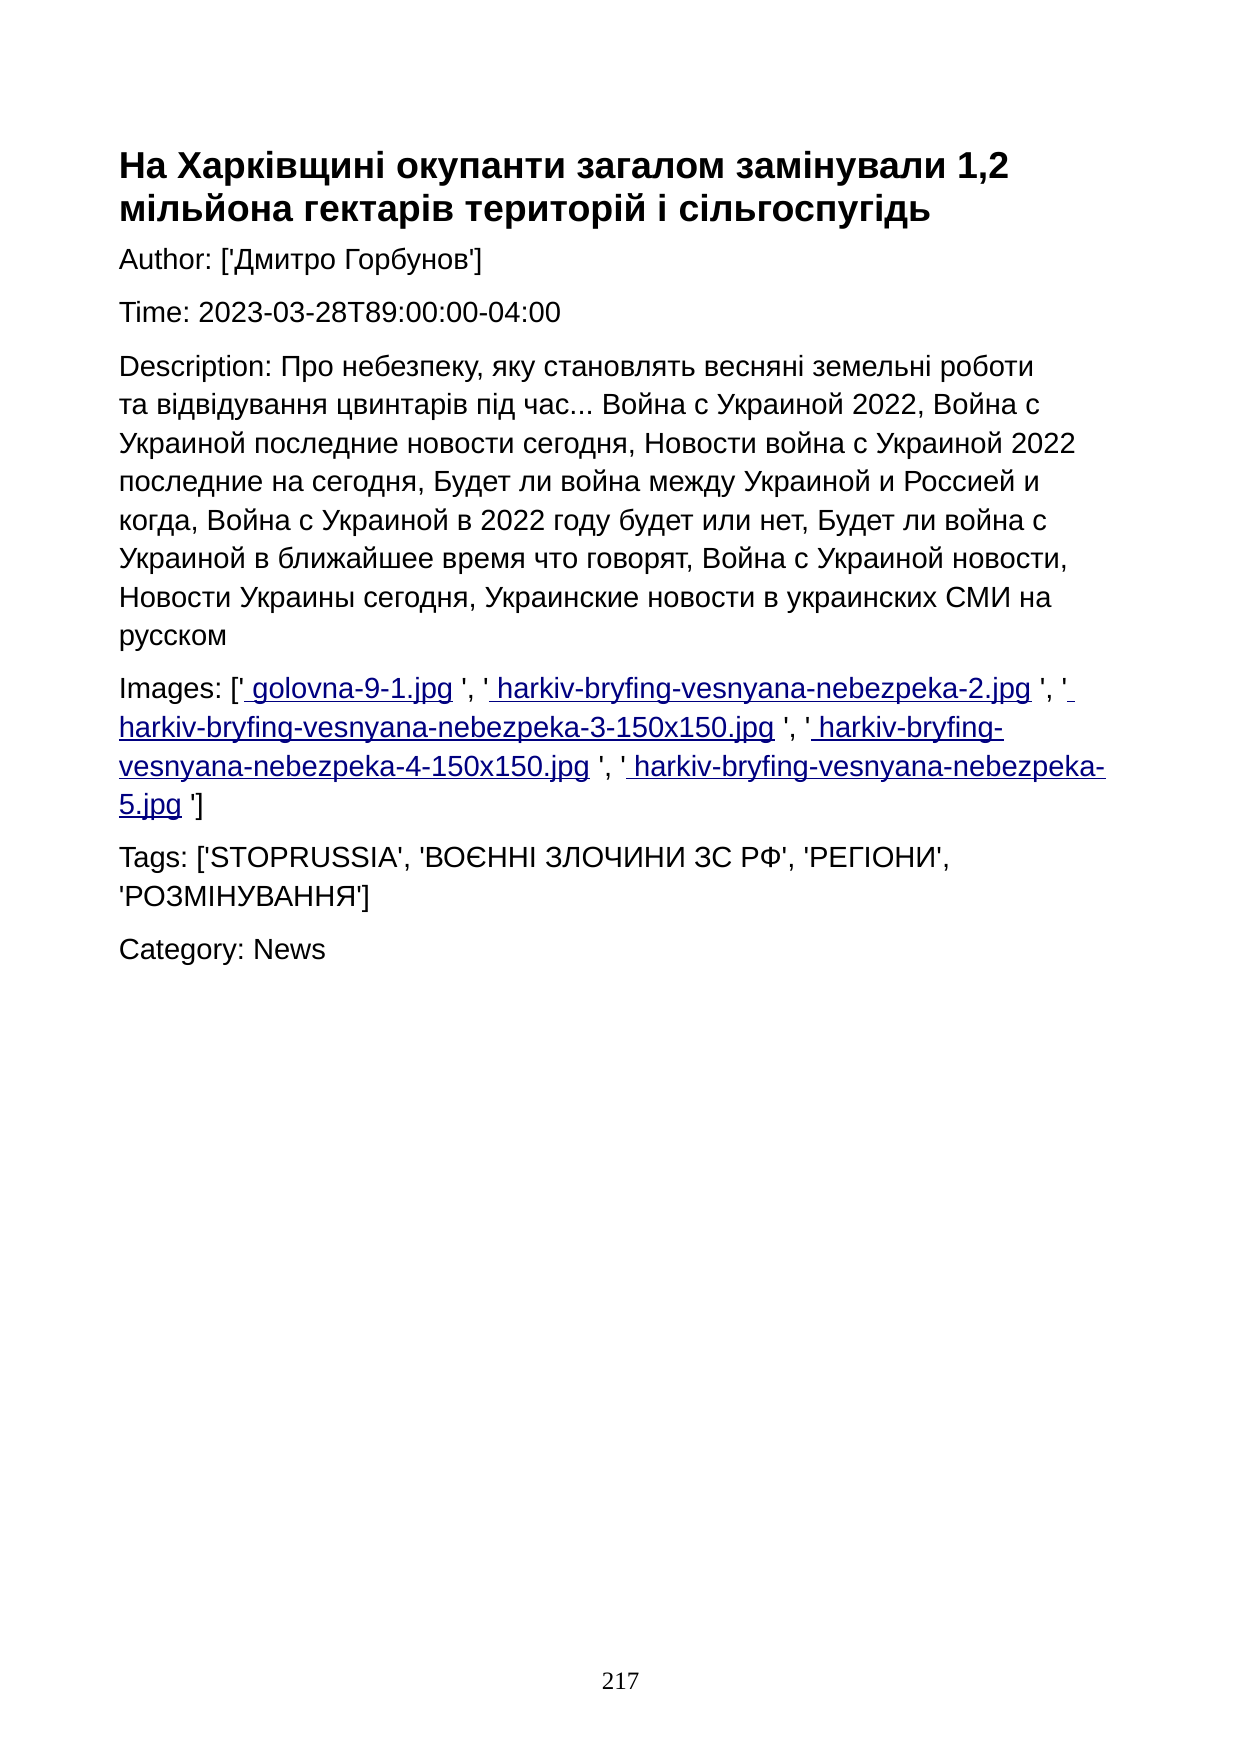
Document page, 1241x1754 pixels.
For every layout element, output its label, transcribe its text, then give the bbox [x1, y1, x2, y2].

text Author: ['Дмитро Горбунов'] [118, 242, 1122, 276]
subtitle На Харківщині окупанти загалом замінували 1,2 мільйона гектарів територій і сільгоспугідь [118, 143, 1122, 230]
text Time: 2023-03-28T89:00:00-04:00 [118, 295, 1122, 329]
text Category: News [118, 932, 1122, 965]
text Images: [' golovna-9-1.jpg ', ' harkiv-bryfing-vesnyana-nebezpeka-2.jpg ', ' harkiv-bryfing-vesnyana-nebezpeka-3-150x150.jpg ', ' harkiv-bryfing-vesnyana-nebezpeka-4-150x150.jpg ', ' harkiv-bryfing-vesnyana-nebezpeka-5.jpg '] [118, 671, 1122, 821]
text Description: Про небезпеку, яку становлять весняні земельні роботи та відвідування цвинтарів під час... Война с Украиной 2022, Война с Украиной последние новости сегодня, Новости война с Украиной 2022 последние на сегодня, Будет ли война между Украиной и Россией и когда, Война с Украиной в 2022 году будет или нет, Будет ли война с Украиной в ближайшее время что говорят, Война с Украиной новости, Новости Украины сегодня, Украинские новости в украинских СМИ на русском [118, 348, 1122, 652]
text Tags: ['STOPRUSSIA', 'ВОЄННІ ЗЛОЧИНИ ЗС РФ', 'РЕГІОНИ', 'РОЗМІНУВАННЯ'] [118, 840, 1122, 912]
